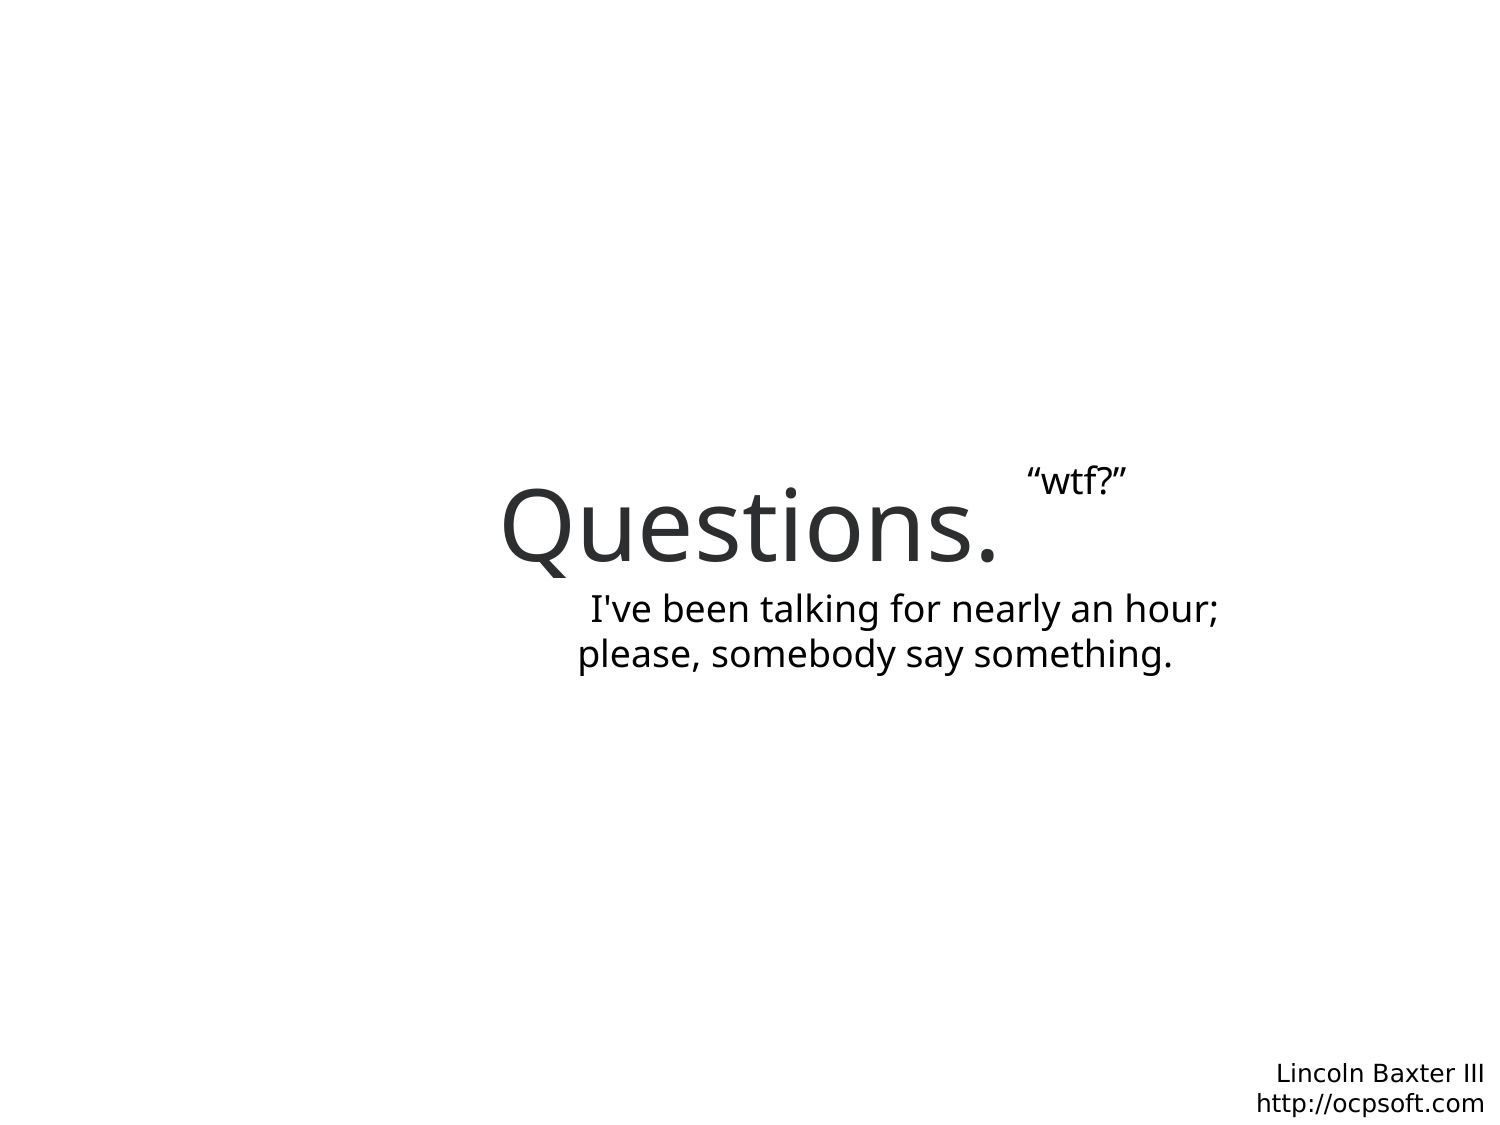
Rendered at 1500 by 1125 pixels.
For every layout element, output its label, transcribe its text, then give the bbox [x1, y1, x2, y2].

text_box I've been talking for nearly an hour; please, somebody say something. [562, 578, 1351, 683]
text_box “wtf?” [1012, 450, 1163, 510]
subtitle Questions. [75, 112, 1425, 931]
